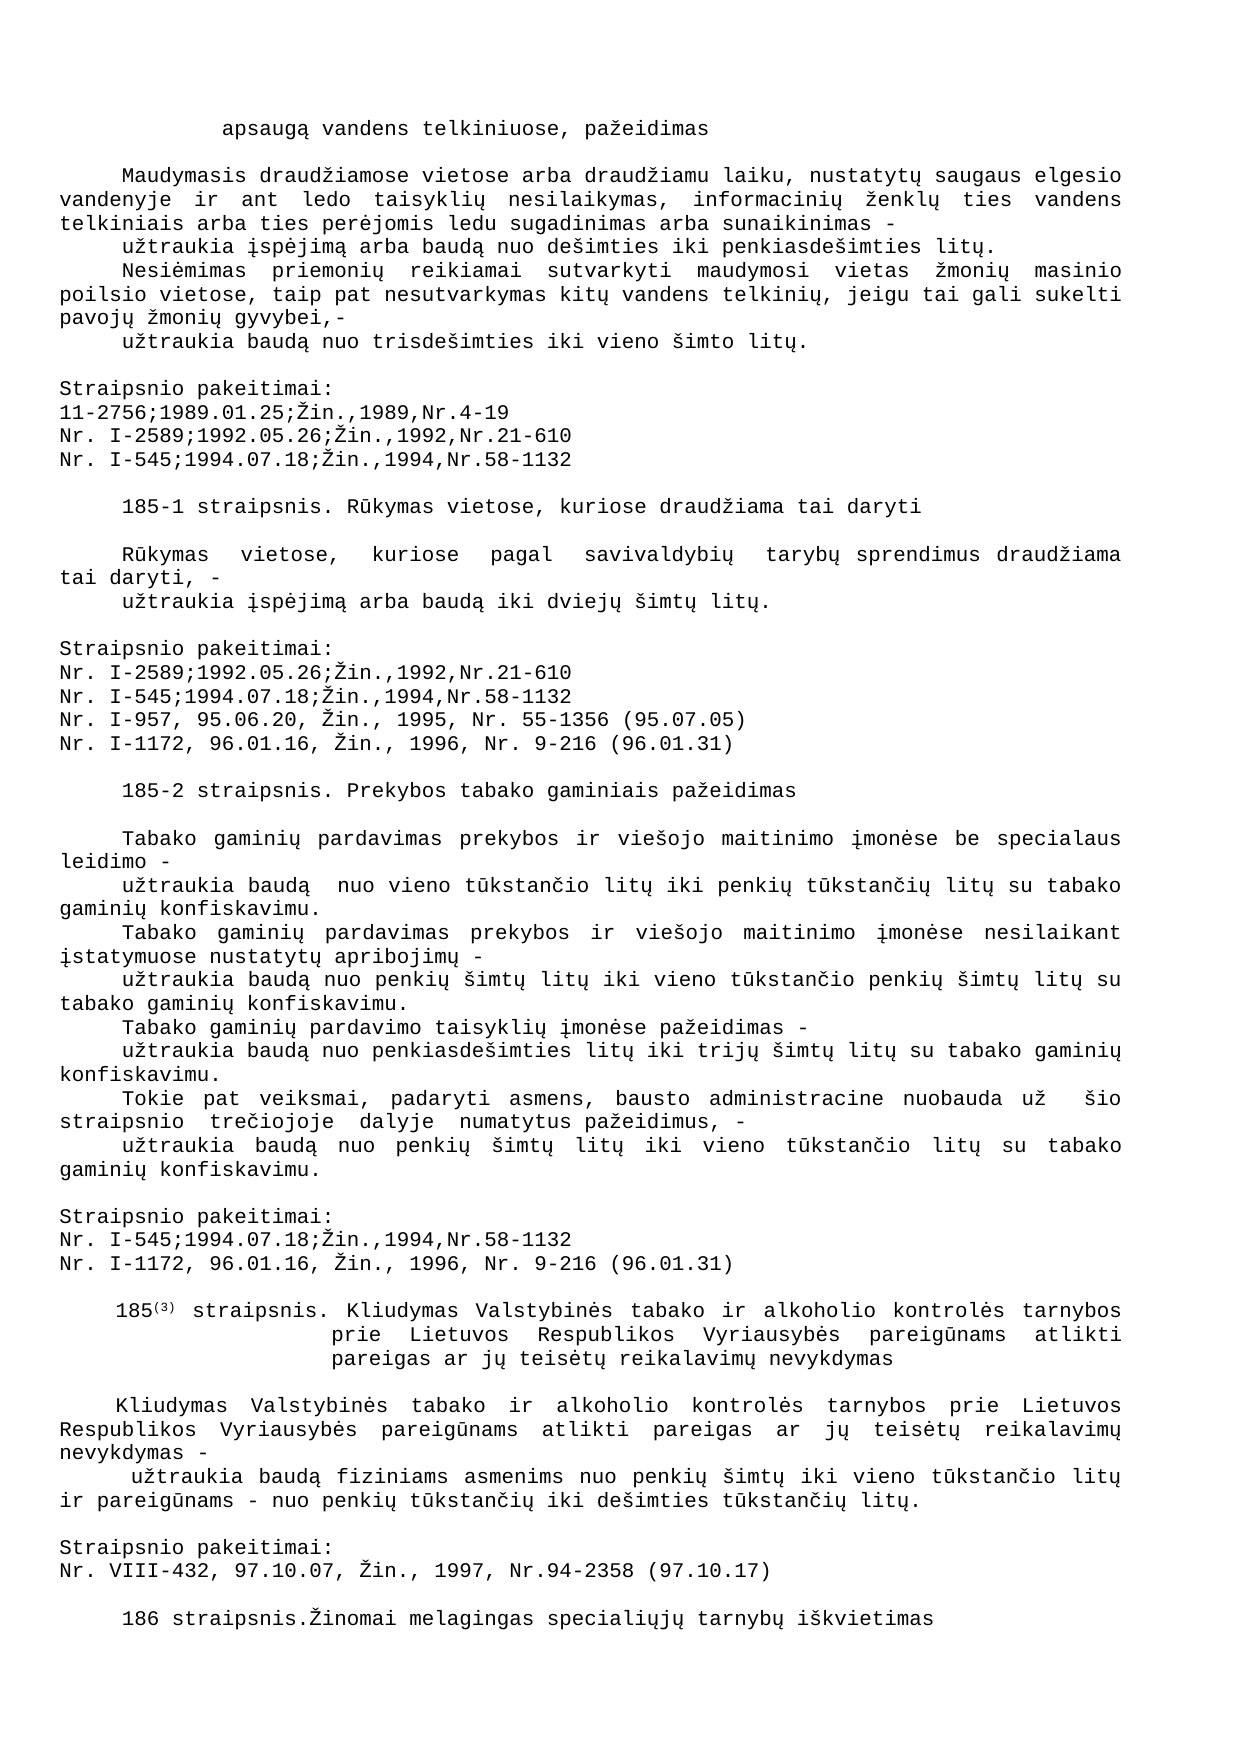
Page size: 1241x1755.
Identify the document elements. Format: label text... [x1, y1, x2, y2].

text Maudymasis draudžiamose vietose arba draudžiamu laiku, nustatytų saugaus elgesio vandenyje ir ant ledo taisyklių nesilaikymas, informacinių ženklų ties vandens telkiniais arba ties perėjomis ledu sugadinimas arba sunaikinimas - [59, 165, 1122, 236]
text Nr. I-1172, 96.01.16, Žin., 1996, Nr. 9-216 (96.01.31) [59, 733, 1122, 757]
text apsaugą vandens telkiniuose, pažeidimas [59, 118, 1122, 142]
text užtraukia baudą fiziniams asmenims nuo penkių šimtų iki vieno tūkstančio litų ir pareigūnams - nuo penkių tūkstančių iki dešimties tūkstančių litų. [59, 1466, 1122, 1513]
text Tabako gaminių pardavimas prekybos ir viešojo maitinimo įmonėse nesilaikant įstatymuose nustatytų apribojimų - [59, 922, 1122, 969]
text Tabako gaminių pardavimo taisyklių įmonėse pažeidimas - [59, 1017, 1122, 1040]
text užtraukia įspėjimą arba baudą iki dviejų šimtų litų. [59, 591, 1122, 615]
text 185-2 straipsnis. Prekybos tabako gaminiais pažeidimas [59, 780, 1122, 804]
text Tokie pat veiksmai, padaryti asmens, bausto administracine nuobauda už šio straipsnio trečiojoje dalyje numatytus pažeidimus, - [59, 1088, 1122, 1135]
text Kliudymas Valstybinės tabako ir alkoholio kontrolės tarnybos prie Lietuvos Respublikos Vyriausybės pareigūnams atlikti pareigas ar jų teisėtų reikalavimų nevykdymas - [59, 1395, 1122, 1466]
text užtraukia baudą nuo vieno tūkstančio litų iki penkių tūkstančių litų su tabako gaminių konfiskavimu. [59, 875, 1122, 922]
text užtraukia baudą nuo penkių šimtų litų iki vieno tūkstančio litų su tabako gaminių konfiskavimu. [59, 1135, 1122, 1182]
text 185(3) straipsnis. Kliudymas Valstybinės tabako ir alkoholio kontrolės tarnybos prie Lietuvos Respublikos Vyriausybės pareigūnams atlikti pareigas ar jų teisėtų reikalavimų nevykdymas [115, 1300, 1122, 1371]
text užtraukia baudą nuo penkių šimtų litų iki vieno tūkstančio penkių šimtų litų su tabako gaminių konfiskavimu. [59, 969, 1122, 1017]
text 186 straipsnis.Žinomai melagingas specialiųjų tarnybų iškvietimas [59, 1608, 1122, 1631]
text Straipsnio pakeitimai: [59, 1206, 1122, 1229]
text Nr. I-2589;1992.05.26;Žin.,1992,Nr.21-610 [59, 426, 1122, 449]
text 185-1 straipsnis. Rūkymas vietose, kuriose draudžiama tai daryti [59, 496, 1122, 520]
text 11-2756;1989.01.25;Žin.,1989,Nr.4-19 [59, 402, 1122, 426]
text užtraukia baudą nuo trisdešimties iki vieno šimto litų. [59, 331, 1122, 354]
text Nr. I-545;1994.07.18;Žin.,1994,Nr.58-1132 [59, 1229, 1122, 1253]
text Tabako gaminių pardavimas prekybos ir viešojo maitinimo įmonėse be specialaus leidimo - [59, 827, 1122, 875]
text Straipsnio pakeitimai: [59, 638, 1122, 662]
text Nr. I-545;1994.07.18;Žin.,1994,Nr.58-1132 [59, 449, 1122, 473]
text užtraukia baudą nuo penkiasdešimties litų iki trijų šimtų litų su tabako gaminių konfiskavimu. [59, 1040, 1122, 1088]
text Nesiėmimas priemonių reikiamai sutvarkyti maudymosi vietas žmonių masinio poilsio vietose, taip pat nesutvarkymas kitų vandens telkinių, jeigu tai gali sukelti pavojų žmonių gyvybei,- [59, 260, 1122, 331]
text Nr. I-2589;1992.05.26;Žin.,1992,Nr.21-610 [59, 662, 1122, 686]
text Straipsnio pakeitimai: [59, 378, 1122, 402]
text Nr. I-1172, 96.01.16, Žin., 1996, Nr. 9-216 (96.01.31) [59, 1253, 1122, 1277]
text Rūkymas vietose, kuriose pagal savivaldybių tarybų sprendimus draudžiama tai daryti, - [59, 544, 1122, 591]
text Nr. I-957, 95.06.20, Žin., 1995, Nr. 55-1356 (95.07.05) [59, 709, 1122, 733]
text Straipsnio pakeitimai: [59, 1537, 1122, 1561]
text Nr. I-545;1994.07.18;Žin.,1994,Nr.58-1132 [59, 686, 1122, 709]
text užtraukia įspėjimą arba baudą nuo dešimties iki penkiasdešimties litų. [59, 236, 1122, 260]
text Nr. VIII-432, 97.10.07, Žin., 1997, Nr.94-2358 (97.10.17) [59, 1561, 1122, 1584]
